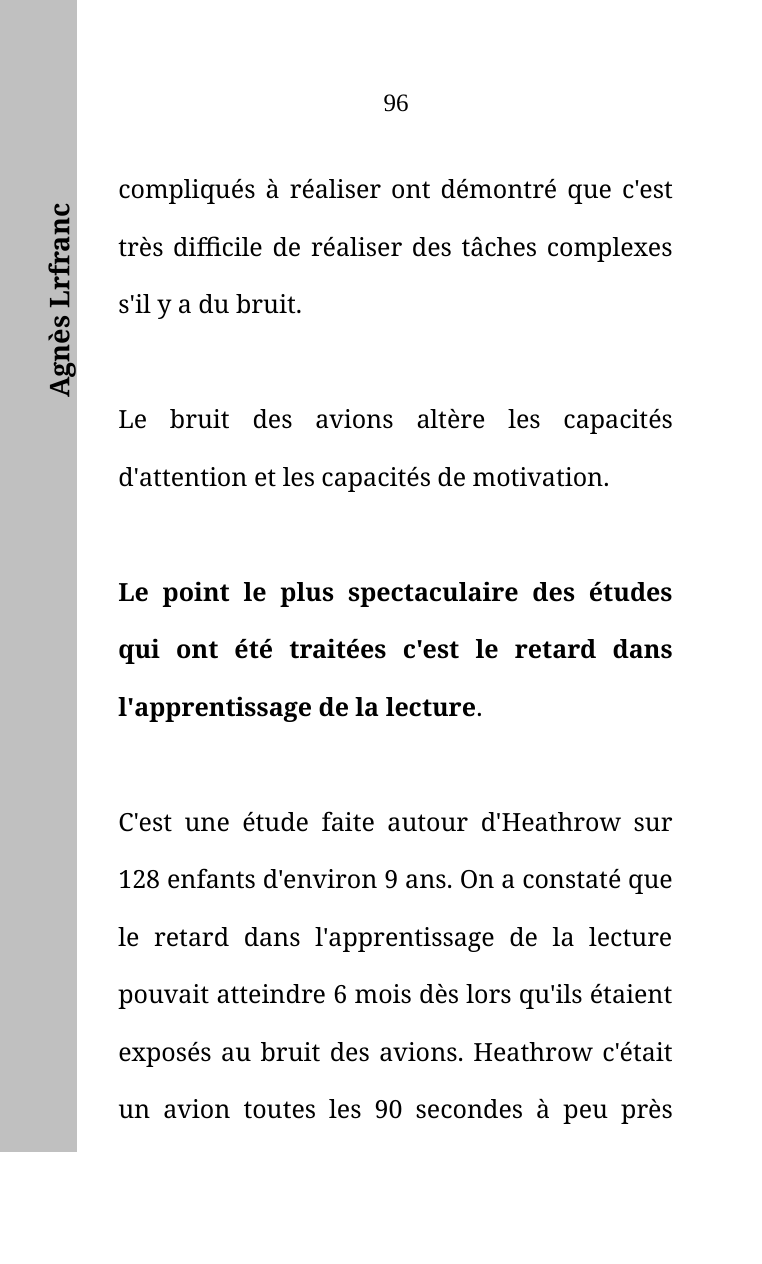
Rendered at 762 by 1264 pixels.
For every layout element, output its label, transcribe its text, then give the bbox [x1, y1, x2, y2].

text Le point le plus spectaculaire des études qui ont été traitées c'est le retard dans l'apprentissage de la lecture. [118, 551, 673, 724]
text compliqués à réaliser ont démontré que c'est très difficile de réaliser des tâches complexes s'il y a du bruit. [118, 147, 673, 321]
text Le bruit des avions altère les capacités d'attention et les capacités de motivation. [118, 379, 673, 494]
text Agnès Lrfranc [0, 187, 77, 397]
text C'est une étude faite autour d'Heathrow sur 128 enfants d'environ 9 ans. On a constaté que le retard dans l'apprentissage de la lecture pouvait atteindre 6 mois dès lors qu'ils étaient exposés au bruit des avions. Heathrow c'était un avion toutes les 90 secondes à peu près [118, 781, 673, 1126]
